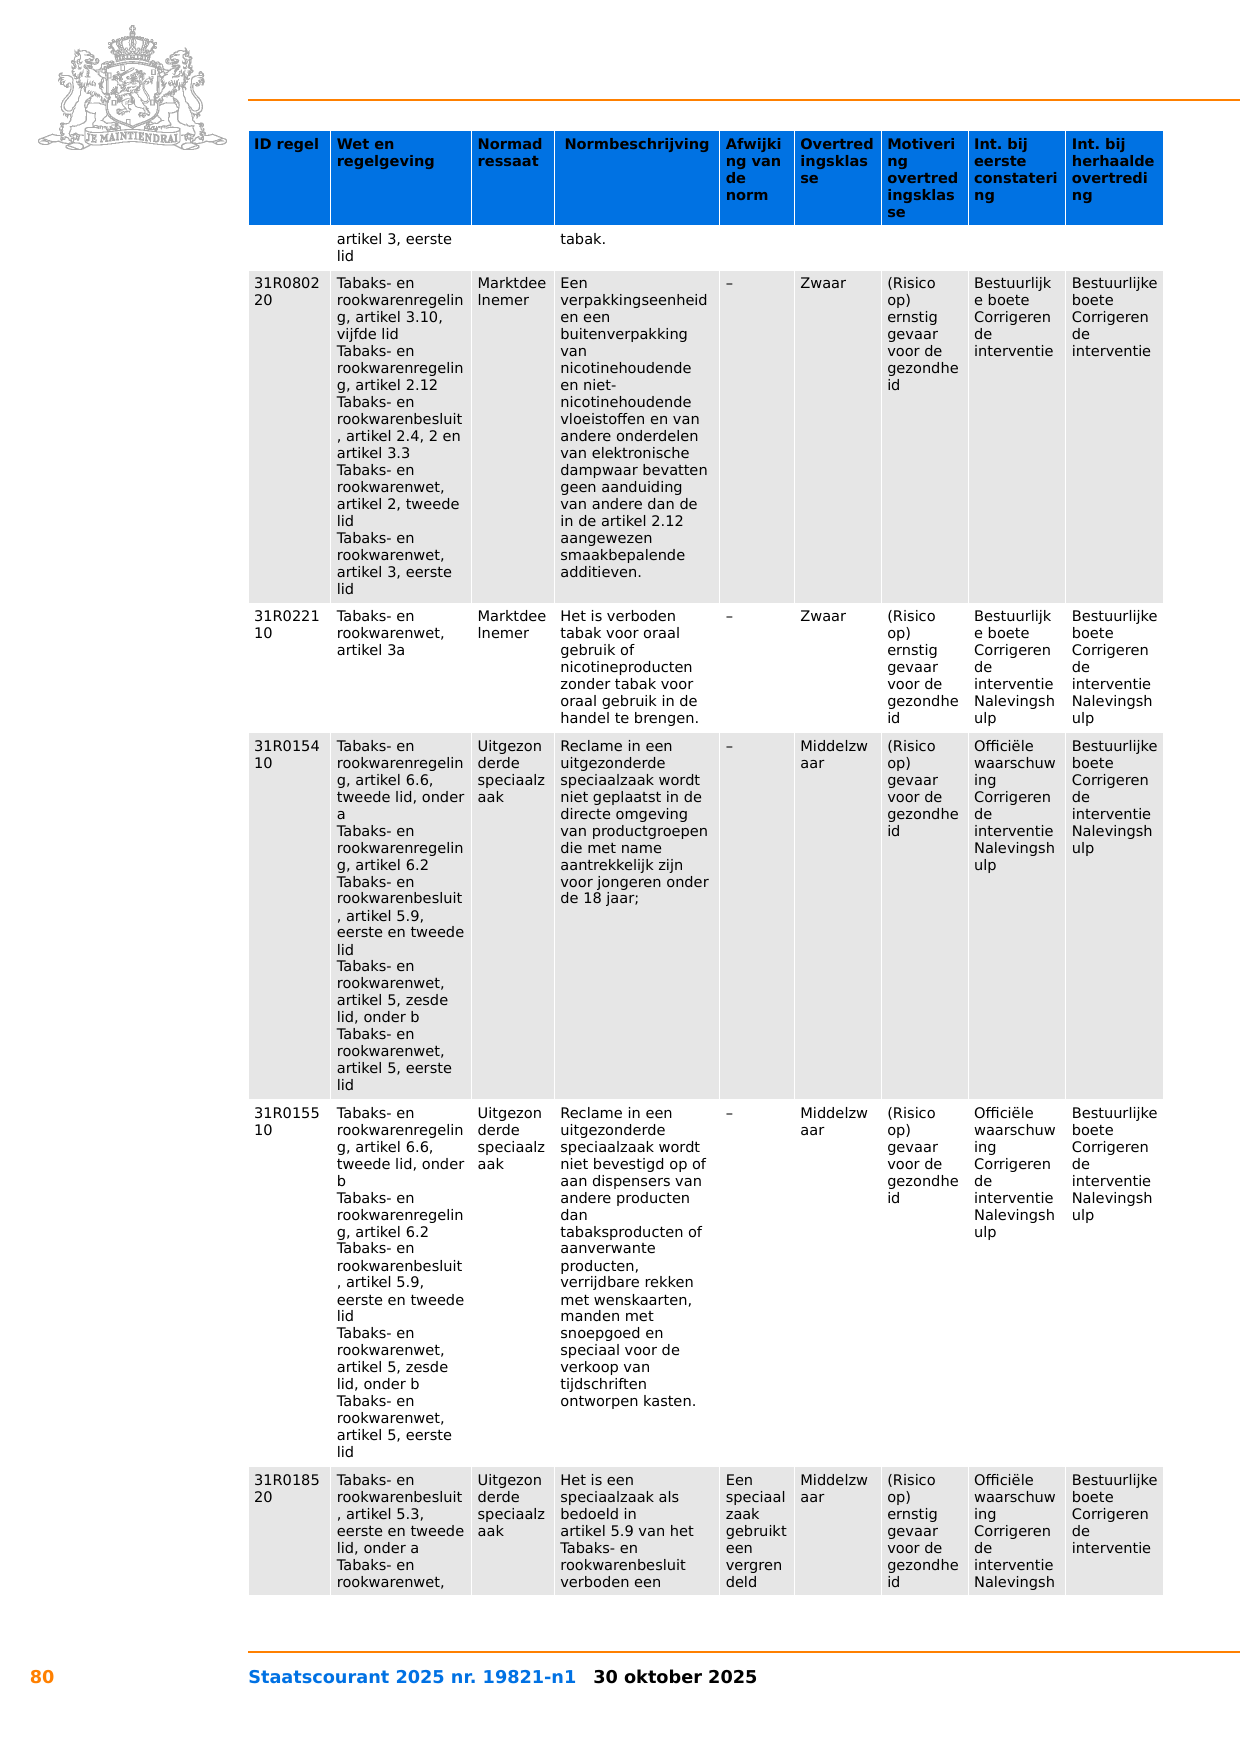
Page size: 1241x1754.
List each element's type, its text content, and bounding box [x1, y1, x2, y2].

table_cell – [720, 1100, 794, 1466]
table_cell Uitgezonderde speciaalzaak [472, 1467, 554, 1595]
table_cell [969, 226, 1065, 269]
table_cell [472, 226, 554, 269]
table_header Normadressaat [472, 131, 554, 225]
table_cell Officiële waarschuwing Corrigerende interventie Nalevingshulp [969, 733, 1065, 1099]
table_cell 31R080220 [249, 271, 330, 603]
table_cell artikel 3, eerste lid [331, 226, 471, 269]
table_cell [795, 226, 881, 269]
table_cell [1066, 226, 1163, 269]
table_cell Een speciaalzaak gebruikt een vergrendeld [720, 1467, 794, 1595]
table_cell Een verpakkingseenheid en een buitenverpakking van nicotinehoudende en niet-nicotinehoudende vloeistoffen en van andere onderdelen van elektronische dampwaar bevatten geen aanduiding van andere dan de in de artikel 2.12 aangewezen smaakbepalende additieven. [555, 271, 719, 603]
table_cell (Risico op) gevaar voor de gezondheid [882, 733, 968, 1099]
table_cell Het is een speciaalzaak als bedoeld in artikel 5.9 van het Tabaks- en rookwarenbesluit verboden een [555, 1467, 719, 1595]
table_cell 31R022110 [249, 604, 330, 732]
table_cell 31R018520 [249, 1467, 330, 1595]
table_cell 31R015410 [249, 733, 330, 1099]
table_cell Tabaks- en rookwarenregeling, artikel 6.6, tweede lid, onder b Tabaks- en rookwarenregeling, artikel 6.2 Tabaks- en rookwarenbesluit, artikel 5.9, eerste en tweede lid Tabaks- en rookwarenwet, artikel 5, zesde lid, onder b Tabaks- en rookwarenwet, artikel 5, eerste lid [331, 1100, 471, 1466]
table_cell [720, 226, 794, 269]
table_cell Officiële waarschuwing Corrigerende interventie Nalevingshulp [969, 1100, 1065, 1466]
table_cell Bestuurlijke boete Corrigerende interventie Nalevingshulp [1066, 1100, 1163, 1466]
table_cell Tabaks- en rookwarenregeling, artikel 3.10, vijfde lid Tabaks- en rookwarenregeling, artikel 2.12 Tabaks- en rookwarenbesluit, artikel 2.4, 2 en artikel 3.3 Tabaks- en rookwarenwet, artikel 2, tweede lid Tabaks- en rookwarenwet, artikel 3, eerste lid [331, 271, 471, 603]
table_header Int. bij eerste constatering [969, 131, 1065, 225]
table_cell Reclame in een uitgezonderde speciaalzaak wordt niet geplaatst in de directe omgeving van productgroepen die met name aantrekkelijk zijn voor jongeren onder de 18 jaar; [555, 733, 719, 1099]
table_cell Bestuurlijke boete Corrigerende interventie Nalevingshulp [1066, 733, 1163, 1099]
table_header Motivering overtredingsklasse [882, 131, 968, 225]
table_cell Marktdeelnemer [472, 604, 554, 732]
table_cell 31R015510 [249, 1100, 330, 1466]
table_cell Zwaar [795, 604, 881, 732]
table_header Overtredingsklasse [795, 131, 881, 225]
table_cell – [720, 604, 794, 732]
table_header ID regel [249, 131, 330, 225]
picture [38, 25, 227, 150]
table_cell Uitgezonderde speciaalzaak [472, 733, 554, 1099]
table_cell Bestuurlijke boete Corrigerende interventie [1066, 271, 1163, 603]
table_header Int. bij herhaalde overtreding [1066, 131, 1163, 225]
table_cell Tabaks- en rookwarenregeling, artikel 6.6, tweede lid, onder a Tabaks- en rookwarenregeling, artikel 6.2 Tabaks- en rookwarenbesluit, artikel 5.9, eerste en tweede lid Tabaks- en rookwarenwet, artikel 5, zesde lid, onder b Tabaks- en rookwarenwet, artikel 5, eerste lid [331, 733, 471, 1099]
table_cell Middelzwaar [795, 733, 881, 1099]
table_cell (Risico op) ernstig gevaar voor de gezondheid [882, 1467, 968, 1595]
table_cell Bestuurlijke boete Corrigerende interventie Nalevingshulp [969, 604, 1065, 732]
table_cell [882, 226, 968, 269]
table_cell [249, 226, 330, 269]
table_cell tabak. [555, 226, 719, 269]
table_cell Bestuurlijke boete Corrigerende interventie Nalevingshulp [1066, 604, 1163, 732]
table_cell Bestuurlijke boete Corrigerende interventie [1066, 1467, 1163, 1595]
table_cell Bestuurlijke boete Corrigerende interventie [969, 271, 1065, 603]
table_cell Het is verboden tabak voor oraal gebruik of nicotineproducten zonder tabak voor oraal gebruik in de handel te brengen. [555, 604, 719, 732]
table_cell Marktdeelnemer [472, 271, 554, 603]
table_cell (Risico op) gevaar voor de gezondheid [882, 1100, 968, 1466]
table_cell Tabaks- en rookwarenwet, artikel 3a [331, 604, 471, 732]
table_cell Uitgezonderde speciaalzaak [472, 1100, 554, 1466]
table_cell – [720, 271, 794, 603]
table_cell Middelzwaar [795, 1100, 881, 1466]
table_cell Middelzwaar [795, 1467, 881, 1595]
table_cell – [720, 733, 794, 1099]
table_cell Reclame in een uitgezonderde speciaalzaak wordt niet bevestigd op of aan dispensers van andere producten dan tabaksproducten of aanverwante producten, verrijdbare rekken met wenskaarten, manden met snoepgoed en speciaal voor de verkoop van tijdschriften ontworpen kasten. [555, 1100, 719, 1466]
table_cell Zwaar [795, 271, 881, 603]
table_cell (Risico op) ernstig gevaar voor de gezondheid [882, 604, 968, 732]
table_header Wet en regelgeving [331, 131, 471, 225]
table_cell Tabaks- en rookwarenbesluit, artikel 5.3, eerste en tweede lid, onder a Tabaks- en rookwarenwet, [331, 1467, 471, 1595]
table_header Normbeschrijving [555, 131, 719, 225]
table_header Afwijking van de norm [720, 131, 794, 225]
table_cell (Risico op) ernstig gevaar voor de gezondheid [882, 271, 968, 603]
table_cell Officiële waarschuwing Corrigerende interventie Nalevingsh [969, 1467, 1065, 1595]
